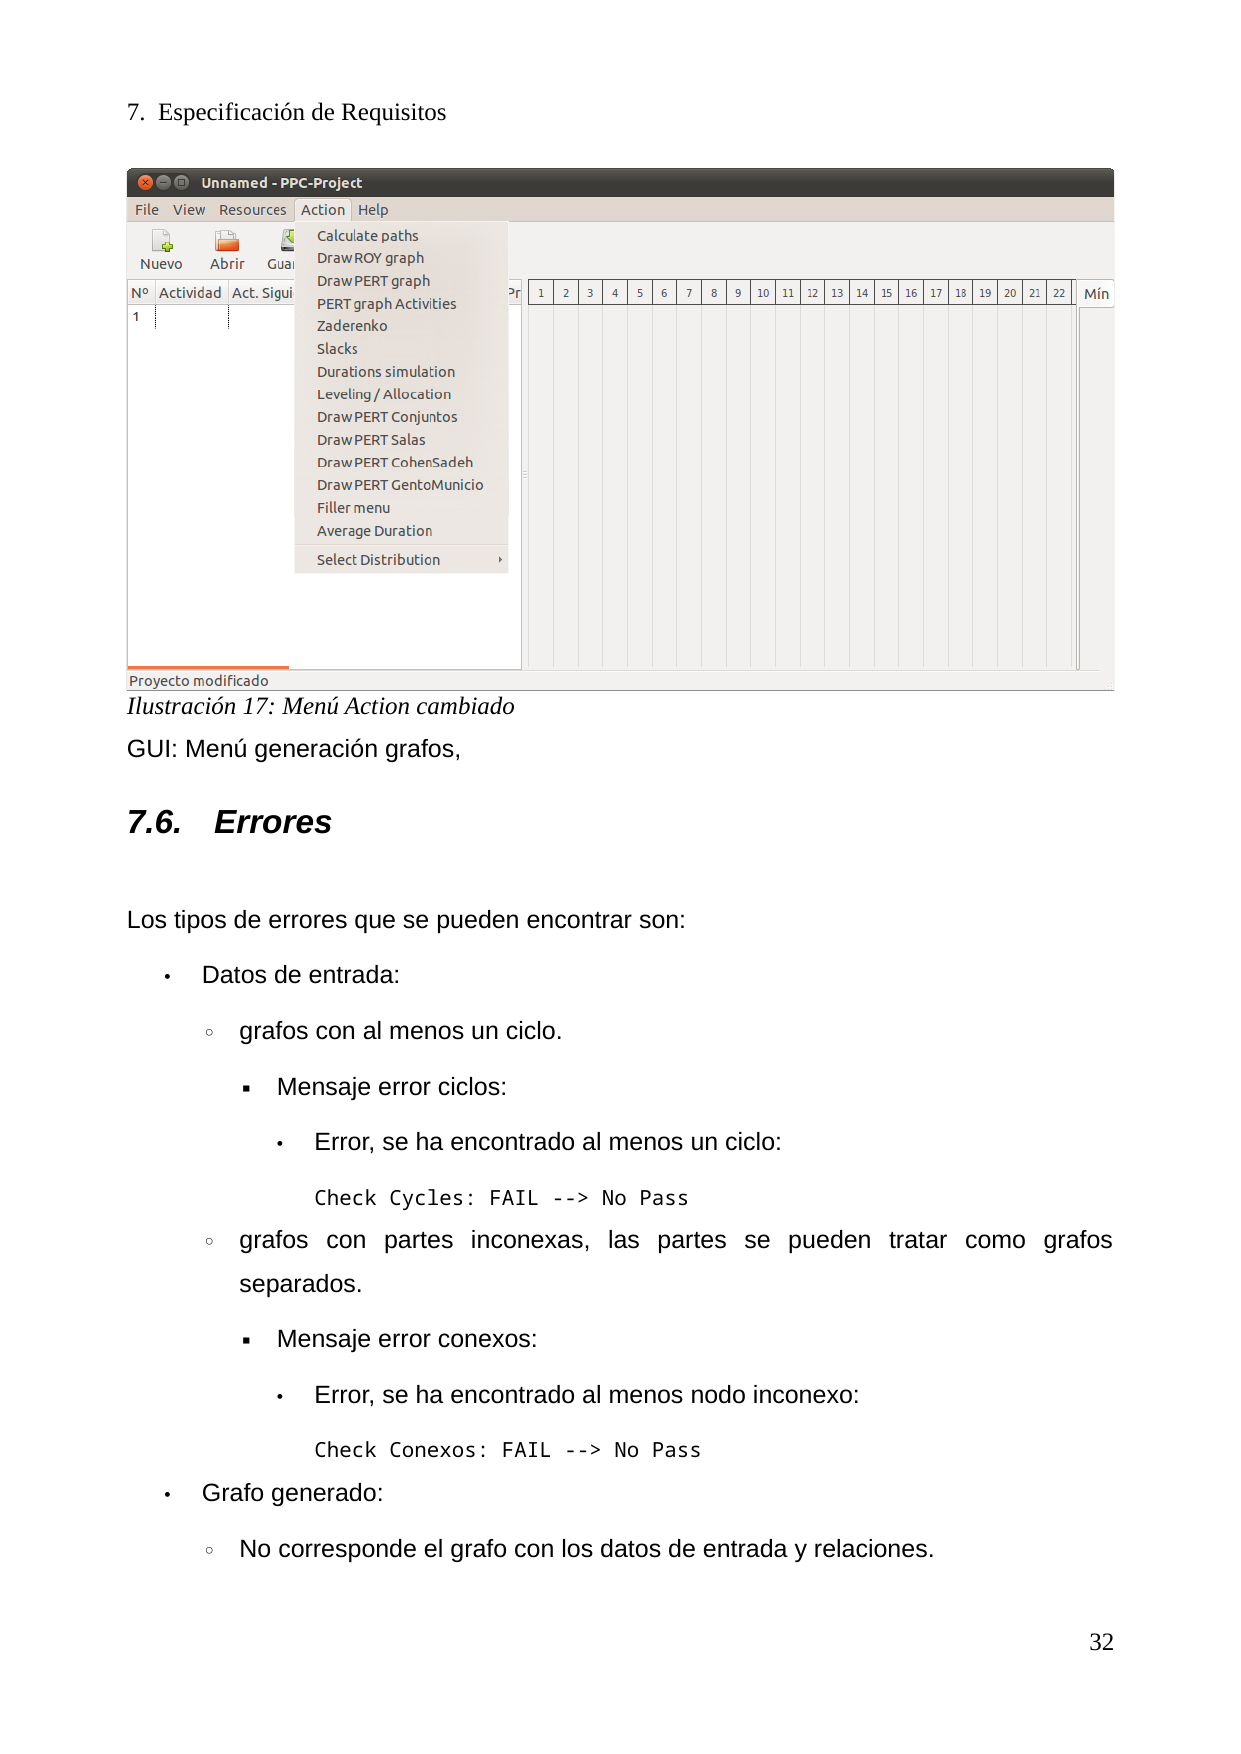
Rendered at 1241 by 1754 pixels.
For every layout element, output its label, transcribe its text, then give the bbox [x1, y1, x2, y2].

list Error, se ha encontrado al menos un ciclo: [277, 1127, 1114, 1156]
list Mensaje error ciclos: [239, 1072, 1114, 1100]
list Grafo generado: [164, 1478, 1114, 1507]
list grafos con partes inconexas, las partes se pueden tratar como grafos separados. [202, 1226, 1114, 1297]
text [127, 156, 1114, 168]
text Ilustración 17: Menú Action cambiado [127, 691, 1114, 720]
subtitle Errores [127, 802, 1114, 840]
list Datos de entrada: [164, 960, 1114, 989]
text GUI: Menú generación grafos, [127, 720, 1114, 763]
list Check Conexos: FAIL --> No Pass [277, 1436, 1114, 1464]
text Los tipos de errores que se pueden encontrar son: [127, 905, 1114, 933]
list grafos con al menos un ciclo. [202, 1016, 1114, 1045]
list Mensaje error conexos: [239, 1324, 1114, 1353]
list Check Cycles: FAIL --> No Pass [277, 1183, 1114, 1211]
list Error, se ha encontrado al menos nodo inconexo: [277, 1380, 1114, 1409]
picture [126, 168, 1115, 691]
list No corresponde el grafo con los datos de entrada y relaciones. [202, 1534, 1114, 1562]
